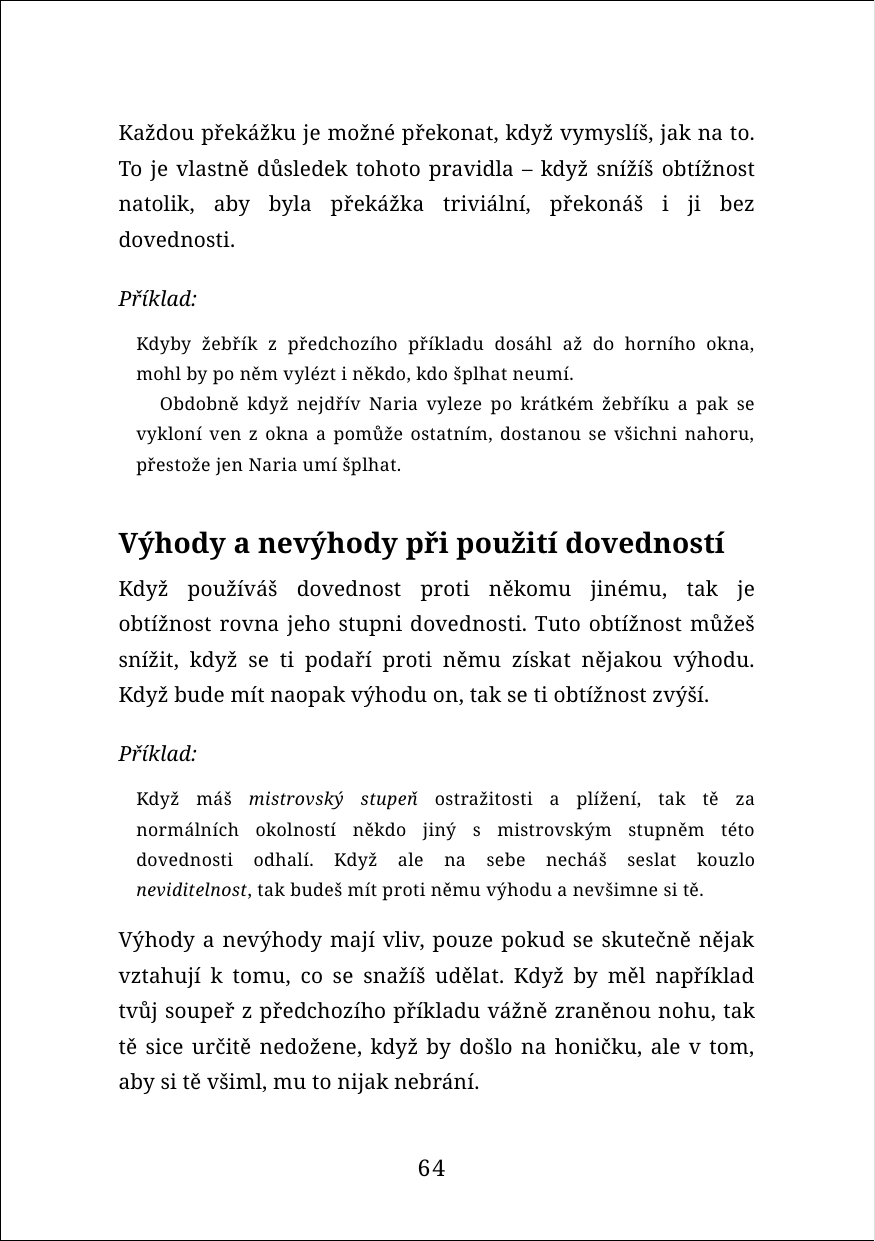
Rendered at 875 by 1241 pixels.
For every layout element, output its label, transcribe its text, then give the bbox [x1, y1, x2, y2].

text Když používáš dovednost proti někomu jinému, tak je obtížnost rovna jeho stupni dovednosti. Tuto obtížnost můžeš snížit, když se ti podaří proti němu získat nějakou výhodu. Když bude mít naopak výhodu on, tak se ti obtížnost zvýší. [118, 574, 756, 709]
subtitle Výhody a nevýhody při použití dovedností [118, 524, 756, 562]
text Kdyby žebřík z předchozího příkladu dosáhl až do horního okna, mohl by po něm vylézt i někdo, kdo šplhat neumí. Obdobně když nejdřív Naria vyleze po krátkém žebříku a pak se vykloní ven z okna a pomůže ostatním, dostanou se všichni nahoru, přestože jen Naria umí šplhat. [136, 331, 756, 476]
text Když máš mistrovský stupeň ostražitosti a plížení, tak tě za normálních okolností někdo jiný s mistrovským stupněm této dovednosti odhalí. Když ale na sebe necháš seslat kouzlo neviditelnost, tak budeš mít proti němu výhodu a nevšimne si tě. [136, 787, 756, 902]
text Příklad: [118, 739, 756, 768]
text Příklad: [118, 284, 756, 312]
text Každou překážku je možné překonat, když vymyslíš, jak na to. To je vlastně důsledek tohoto pravidla – když snížíš obtížnost natolik, aby byla překážka triviální, překonáš i ji bez dovednosti. [118, 118, 756, 253]
text Výhody a nevýhody mají vliv, pouze pokud se skutečně nějak vztahují k tomu, co se snažíš udělat. Když by měl například tvůj soupeř z předchozího příkladu vážně zraněnou nohu, tak tě sice určitě nedožene, když by došlo na honičku, ale v tom, aby si tě všiml, mu to nijak nebrání. [118, 925, 756, 1096]
